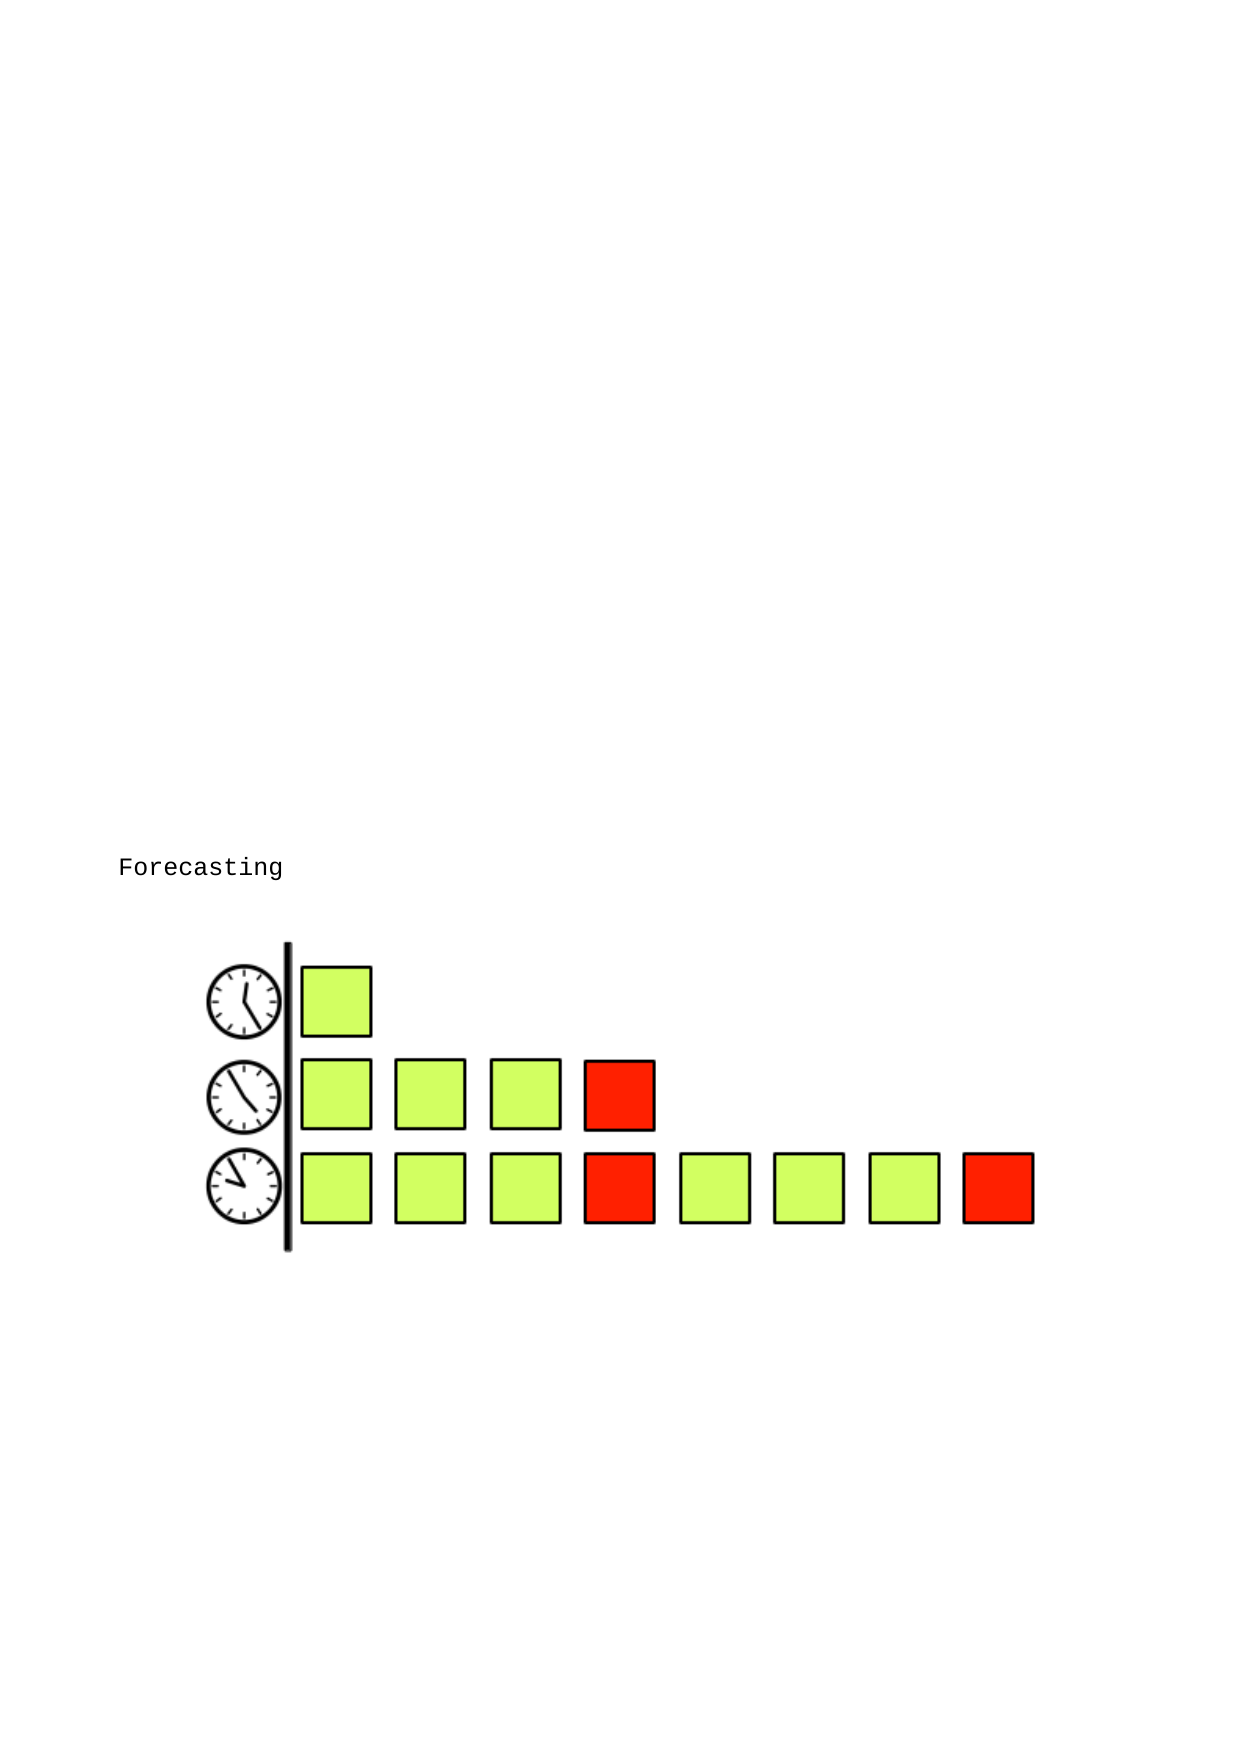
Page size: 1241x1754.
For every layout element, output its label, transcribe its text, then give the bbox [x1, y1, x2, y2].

picture [163, 909, 1077, 1270]
text Forecasting [118, 855, 1122, 883]
